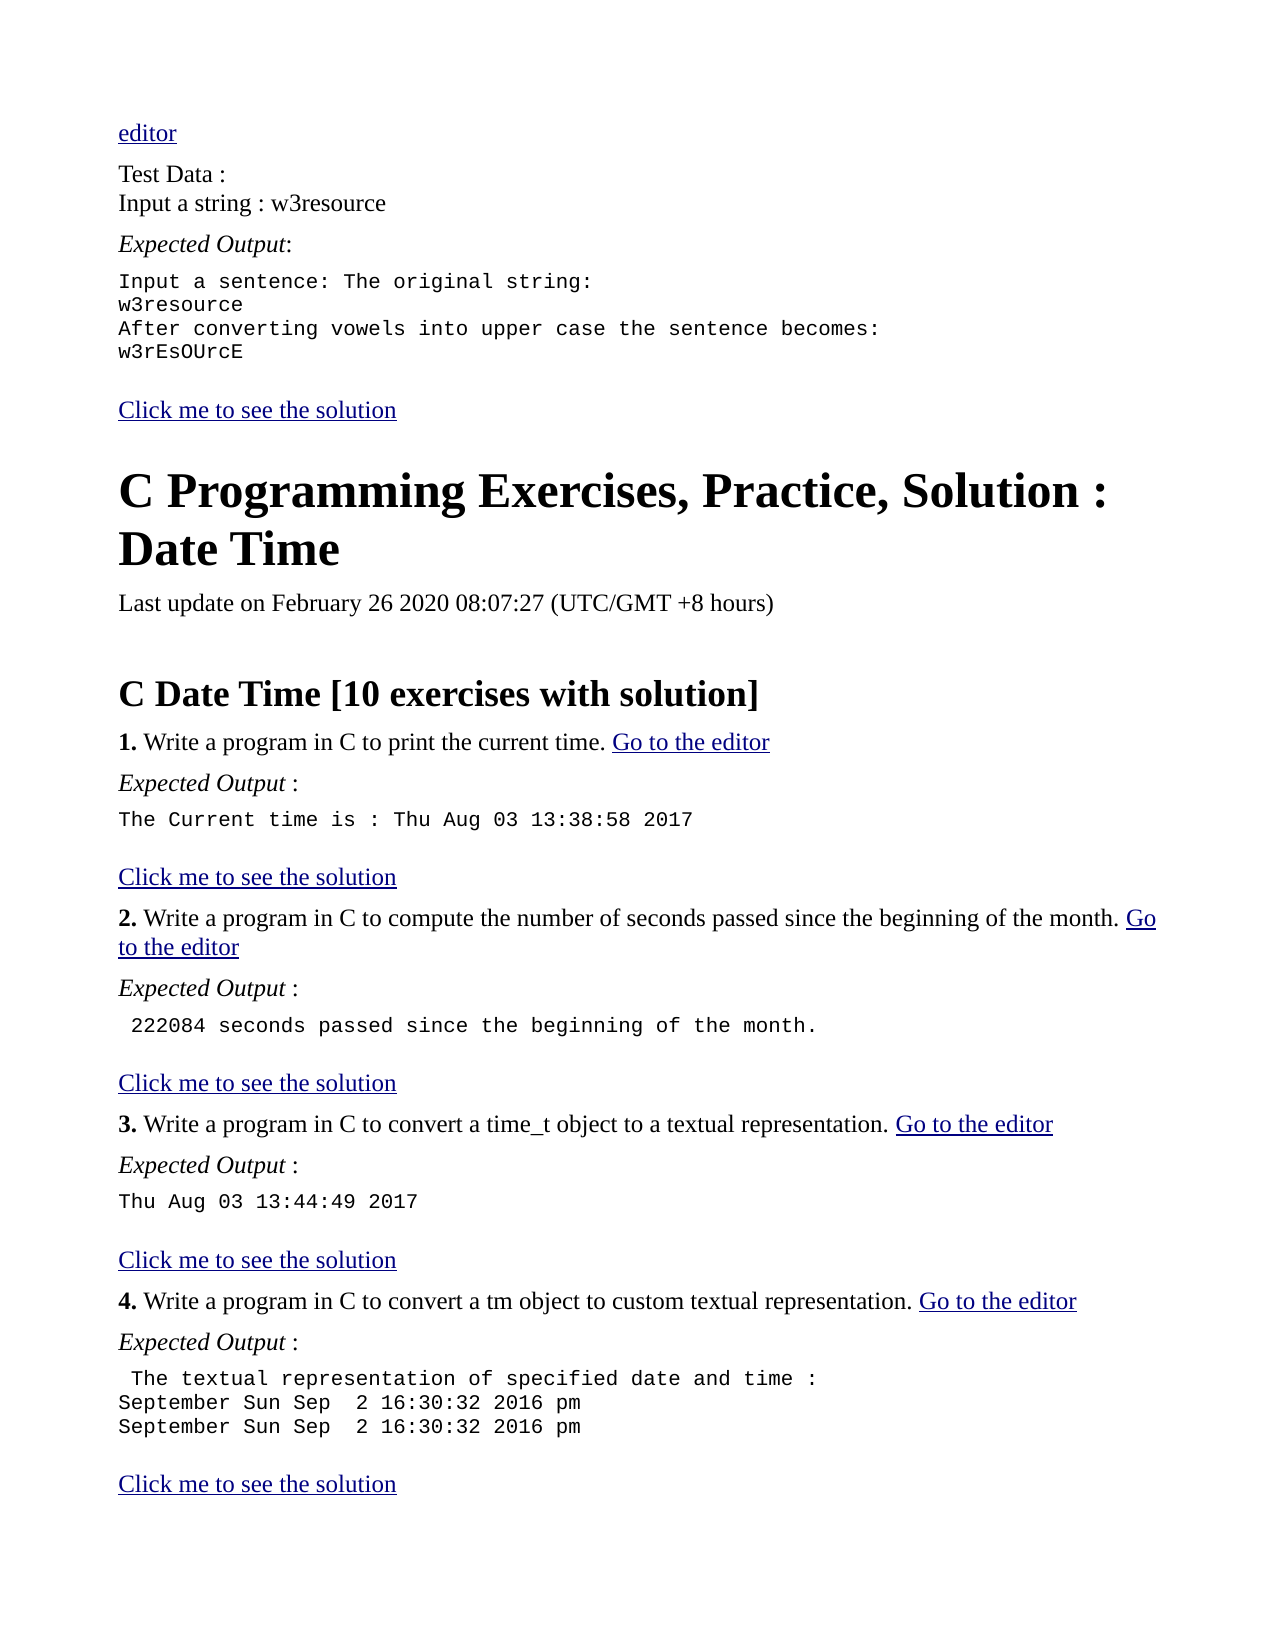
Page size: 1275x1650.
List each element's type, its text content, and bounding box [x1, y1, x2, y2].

subtitle C Date Time [10 exercises with solution] [118, 671, 1157, 714]
text editor [118, 118, 1157, 147]
text The Current time is : Thu Aug 03 13:38:58 2017 [118, 809, 1157, 833]
text Expected Output : [118, 973, 1157, 1002]
text Click me to see the solution [118, 1245, 1157, 1273]
text Thu Aug 03 13:44:49 2017 [118, 1192, 1157, 1215]
text 4. Write a program in C to convert a tm object to custom textual representation. Go to the editor [118, 1286, 1157, 1315]
text September Sun Sep 2 16:30:32 2016 pm [118, 1392, 1157, 1416]
text Expected Output: [118, 229, 1157, 258]
text Click me to see the solution [118, 1068, 1157, 1097]
text w3resource [118, 294, 1157, 318]
text Expected Output : [118, 768, 1157, 797]
subtitle C Programming Exercises, Practice, Solution : Date Time [118, 461, 1157, 576]
text Input a sentence: The original string: [118, 271, 1157, 294]
text Click me to see the solution [118, 1469, 1157, 1498]
text 222084 seconds passed since the beginning of the month. [118, 1015, 1157, 1038]
text September Sun Sep 2 16:30:32 2016 pm [118, 1416, 1157, 1439]
text Test Data : Input a string : w3resource [118, 159, 1157, 217]
text 2. Write a program in C to compute the number of seconds passed since the beginning of the month. Go to the editor [118, 903, 1157, 961]
text Expected Output : [118, 1150, 1157, 1179]
text 1. Write a program in C to print the current time. Go to the editor [118, 727, 1157, 755]
text w3rEsOUrcE [118, 342, 1157, 365]
text The textual representation of specified date and time : [118, 1368, 1157, 1392]
text After converting vowels into upper case the sentence becomes: [118, 318, 1157, 342]
text Click me to see the solution [118, 862, 1157, 891]
text 3. Write a program in C to convert a time_t object to a textual representation. Go to the editor [118, 1109, 1157, 1138]
text Click me to see the solution [118, 395, 1157, 423]
text Last update on February 26 2020 08:07:27 (UTC/GMT +8 hours) [118, 588, 1157, 617]
text Expected Output : [118, 1327, 1157, 1356]
